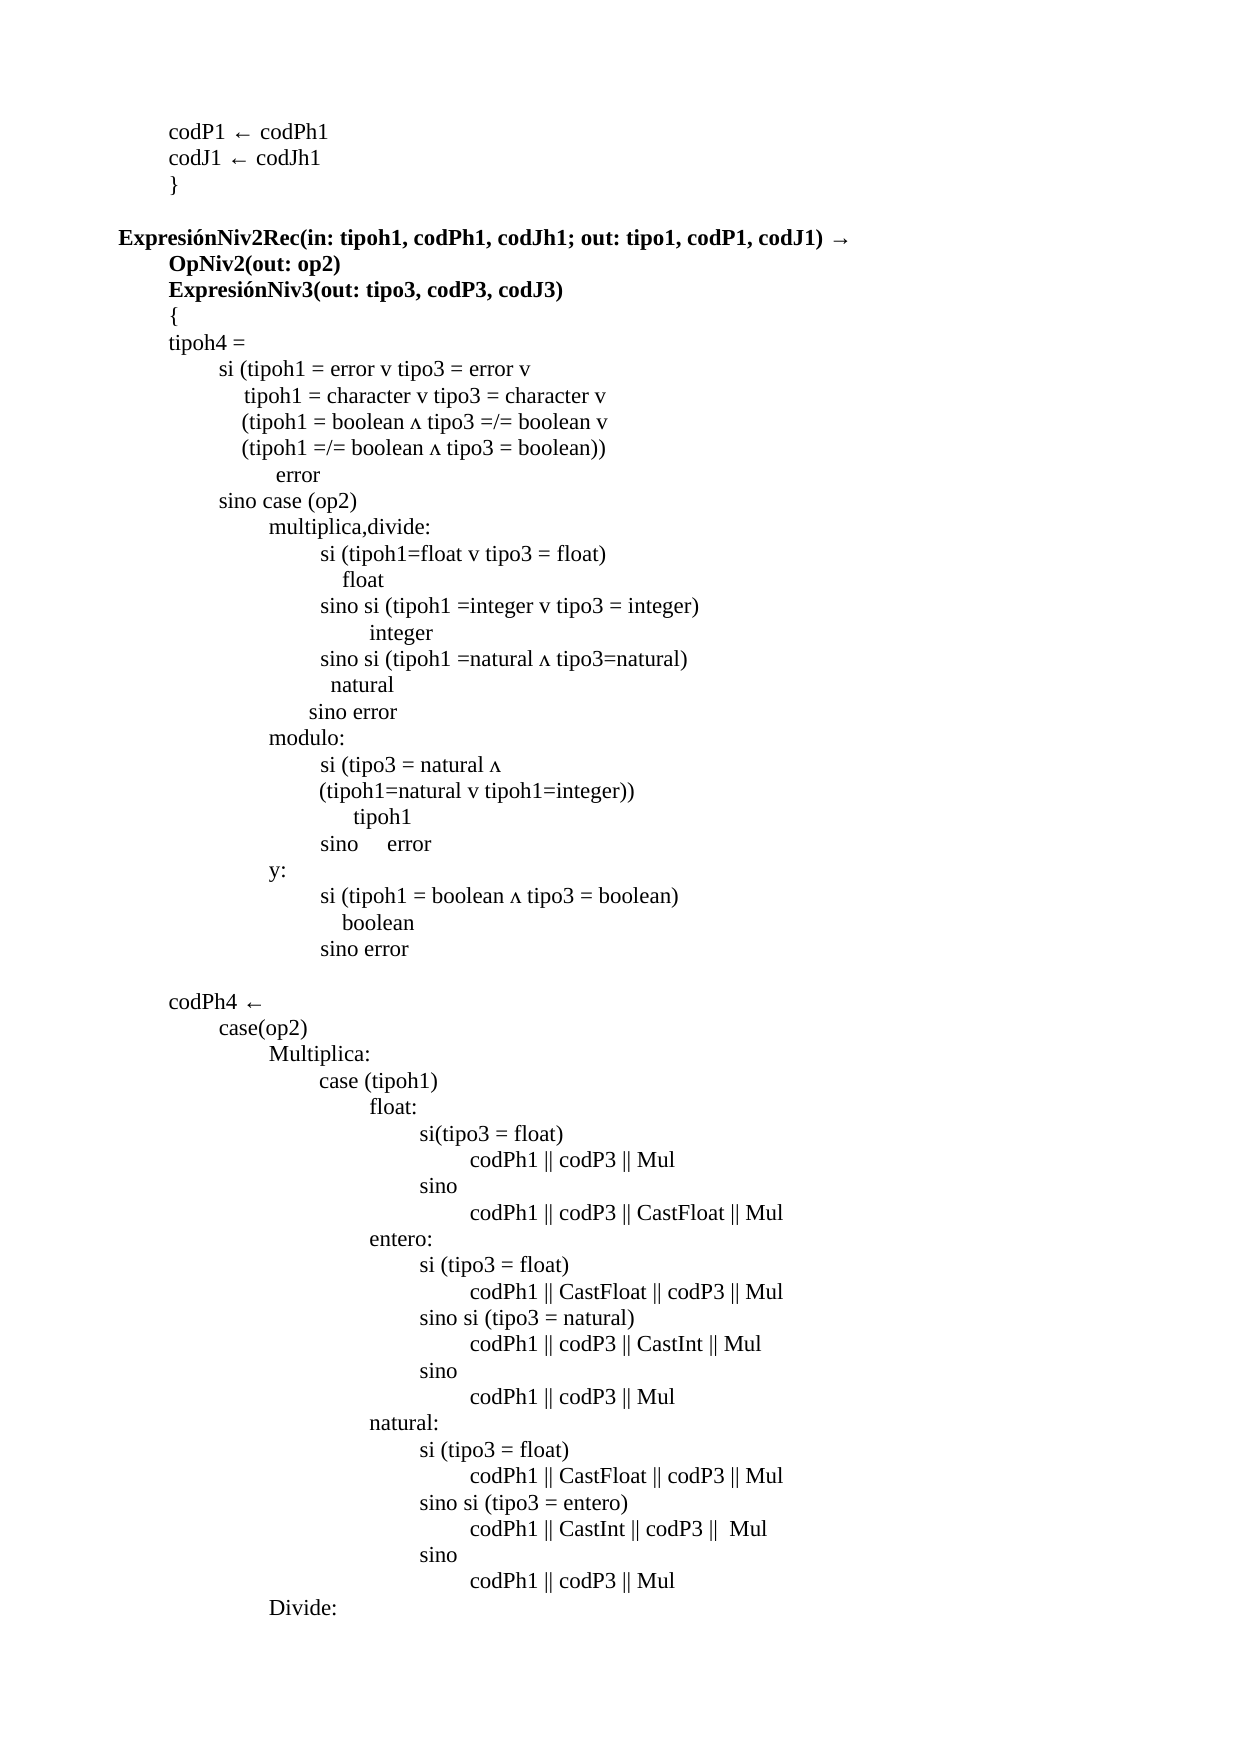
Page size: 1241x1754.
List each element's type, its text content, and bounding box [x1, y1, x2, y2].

text sino error [118, 830, 1122, 856]
text ExpresiónNiv2Rec(in: tipoh1, codPh1, codJh1; out: tipo1, codP1, codJ1) → [118, 223, 1122, 250]
text sino error [118, 698, 1122, 724]
text case (tipoh1) [118, 1067, 1122, 1093]
text si (tipo3 = float) [118, 1251, 1122, 1278]
text codPh1 || codP3 || CastInt || Mul [118, 1330, 1122, 1357]
text si (tipoh1=float v tipo3 = float) [118, 540, 1122, 566]
text integer [118, 619, 1122, 645]
text codPh1 || CastFloat || codP3 || Mul [118, 1462, 1122, 1488]
text sino si (tipoh1 =natural ᴧ tipo3=natural) [118, 645, 1122, 672]
text multiplica,divide: [118, 513, 1122, 540]
text si(tipo3 = float) [118, 1119, 1122, 1146]
text Multiplica: [118, 1041, 1122, 1067]
text float: [118, 1093, 1122, 1119]
text Divide: [118, 1594, 1122, 1620]
text (tipoh1 =/= boolean ᴧ tipo3 = boolean)) [118, 434, 1122, 461]
text { [118, 303, 1122, 329]
text si (tipoh1 = boolean ᴧ tipo3 = boolean) [118, 882, 1122, 909]
text si (tipo3 = float) [118, 1436, 1122, 1462]
text case(op2) [118, 1014, 1122, 1041]
text } [118, 171, 1122, 197]
text codPh1 || CastInt || codP3 || Mul [118, 1515, 1122, 1541]
text codPh1 || CastFloat || codP3 || Mul [118, 1278, 1122, 1304]
text codP1 ← codPh1 [118, 118, 1122, 144]
text boolean [118, 909, 1122, 935]
text codPh1 || codP3 || Mul [118, 1146, 1122, 1172]
text (tipoh1 = boolean ᴧ tipo3 =/= boolean v [118, 408, 1122, 434]
text tipoh1 [118, 803, 1122, 830]
text (tipoh1=natural v tipoh1=integer)) [118, 777, 1122, 803]
text codPh4 ← [118, 988, 1122, 1014]
text codJ1 ← codJh1 [118, 144, 1122, 171]
text sino error [118, 935, 1122, 961]
text sino si (tipoh1 =integer v tipo3 = integer) [118, 592, 1122, 619]
text modulo: [118, 724, 1122, 751]
text sino si (tipo3 = entero) [118, 1488, 1122, 1515]
text sino case (op2) [118, 487, 1122, 513]
text tipoh4 = [118, 329, 1122, 355]
text sino [118, 1541, 1122, 1568]
text codPh1 || codP3 || Mul [118, 1568, 1122, 1594]
text natural [118, 672, 1122, 698]
text ExpresiónNiv3(out: tipo3, codP3, codJ3) [118, 276, 1122, 303]
text sino si (tipo3 = natural) [118, 1304, 1122, 1330]
text error [118, 461, 1122, 487]
text codPh1 || codP3 || Mul [118, 1383, 1122, 1409]
text si (tipoh1 = error v tipo3 = error v [118, 355, 1122, 382]
text sino [118, 1172, 1122, 1199]
text OpNiv2(out: op2) [118, 250, 1122, 276]
text entero: [118, 1225, 1122, 1251]
text natural: [118, 1409, 1122, 1436]
text codPh1 || codP3 || CastFloat || Mul [118, 1199, 1122, 1225]
text si (tipo3 = natural ᴧ [118, 751, 1122, 777]
text y: [118, 856, 1122, 882]
text float [118, 566, 1122, 592]
text tipoh1 = character v tipo3 = character v [118, 382, 1122, 408]
text sino [118, 1357, 1122, 1383]
